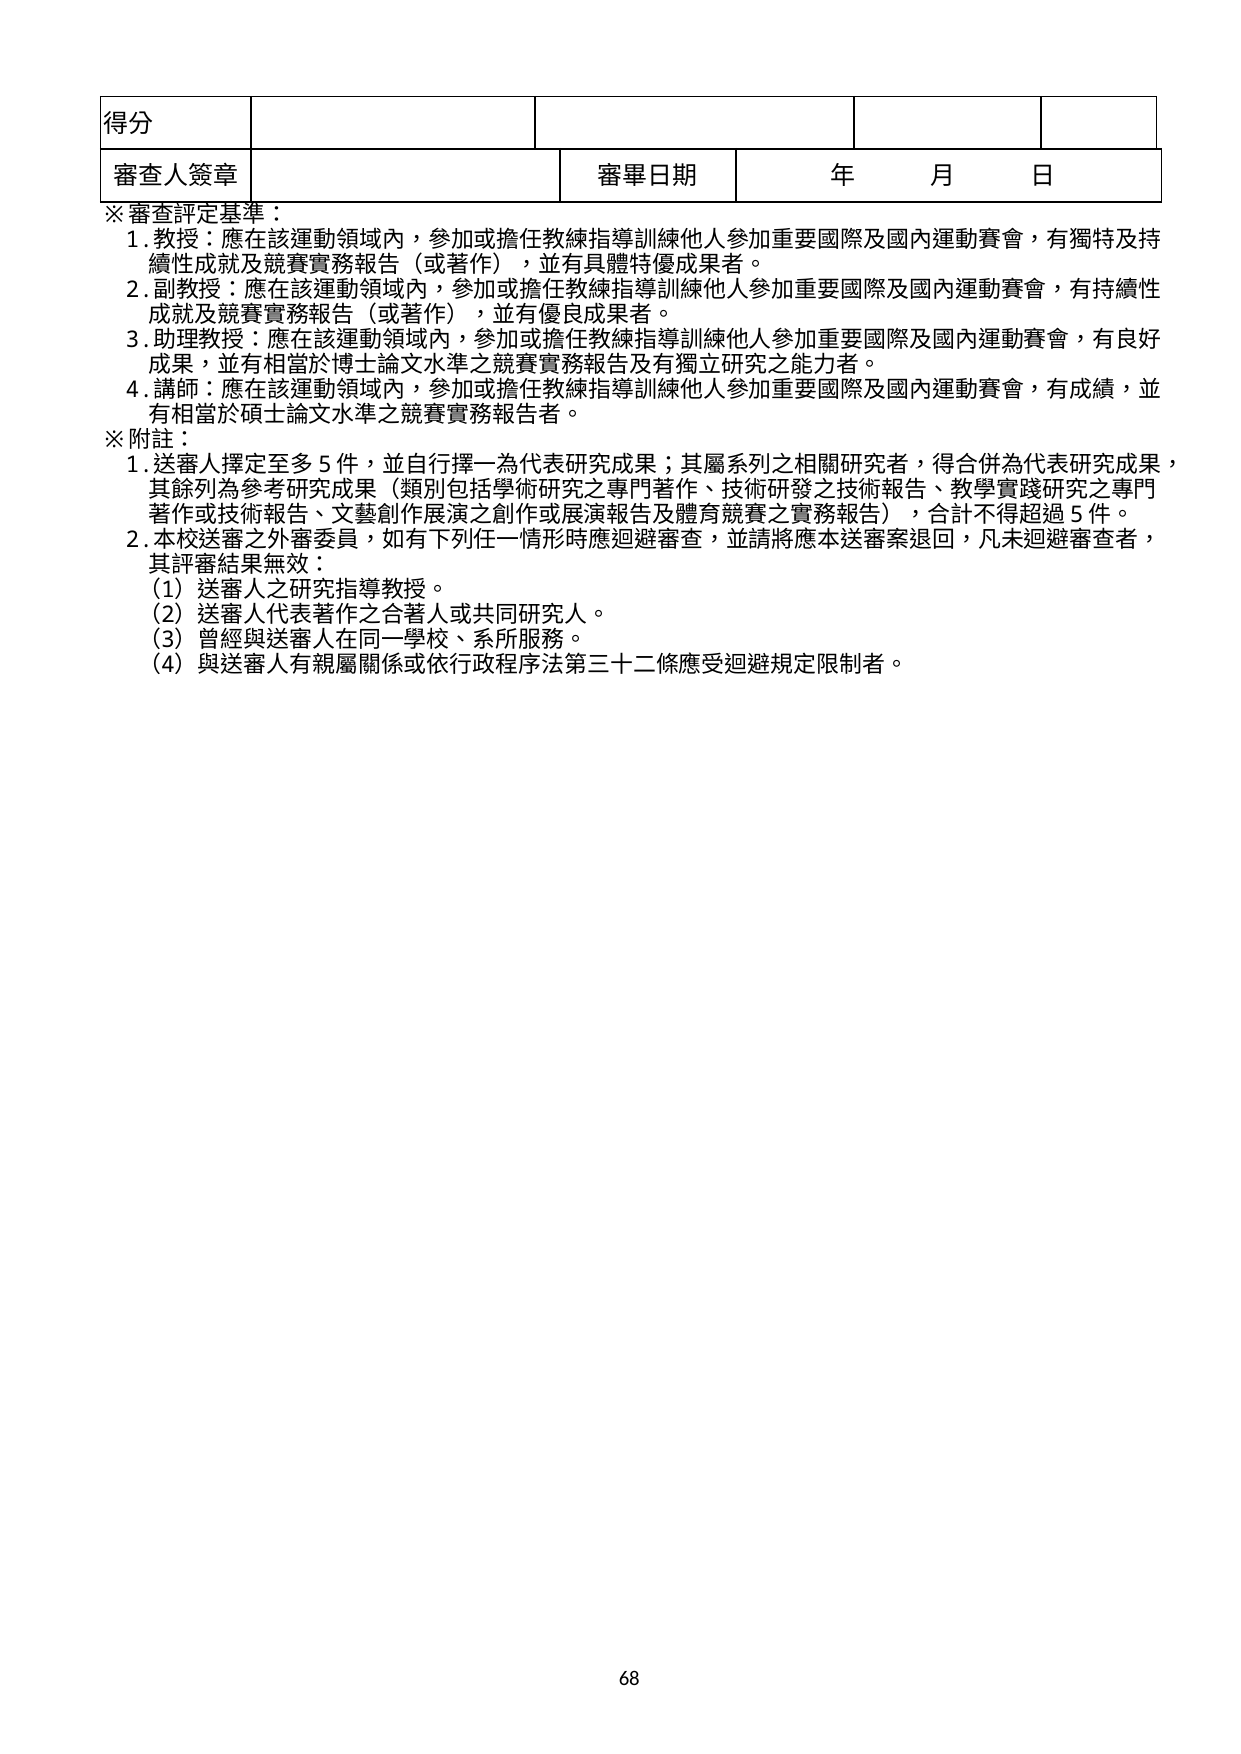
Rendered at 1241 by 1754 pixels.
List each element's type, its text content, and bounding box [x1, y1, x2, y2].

text ※附註： [100, 427, 1175, 452]
text 1.教授：應在該運動領域內，參加或擔任教練指導訓練他人參加重要國際及國內運動賽會，有獨特及持續性成就及競賽實務報告（或著作），並有具體特優成果者。 [125, 227, 1175, 277]
text 2.副教授：應在該運動領域內，參加或擔任教練指導訓練他人參加重要國際及國內運動賽會，有持續性成就及競賽實務報告（或著作），並有優良成果者。 [125, 277, 1175, 327]
table_cell [536, 97, 853, 148]
text ※審查評定基準： [100, 202, 1175, 227]
table_cell [855, 97, 1040, 148]
text （4）與送審人有親屬關係或依行政程序法第三十二條應受迴避規定限制者。 [138, 652, 1175, 677]
table_cell [1157, 96, 1161, 148]
text （1）送審人之研究指導教授。 [138, 577, 1175, 602]
text （2）送審人代表著作之合著人或共同研究人。 [138, 602, 1175, 627]
text 3.助理教授：應在該運動領域內，參加或擔任教練指導訓練他人參加重要國際及國內運動賽會，有良好成果，並有相當於博士論文水準之競賽實務報告及有獨立研究之能力者。 [125, 327, 1175, 377]
text 2.本校送審之外審委員，如有下列任一情形時應迴避審查，並請將應本送審案退回，凡未迴避審查者，其評審結果無效： [125, 527, 1175, 577]
table_cell [252, 150, 559, 201]
text 4.講師：應在該運動領域內，參加或擔任教練指導訓練他人參加重要國際及國內運動賽會，有成績，並有相當於碩士論文水準之競賽實務報告者。 [125, 377, 1175, 427]
table_cell 審查人簽章 [101, 150, 250, 201]
table_cell [252, 97, 534, 148]
text 1.送審人擇定至多5件，並自行擇一為代表研究成果；其屬系列之相關研究者，得合併為代表研究成果，其餘列為參考研究成果（類別包括學術研究之專門著作、技術研發之技術報告、教學實踐研究之專門著作或技術報告、文藝創作展演之創作或展演報告及體育競賽之實務報告），合計不得超過5件。 [125, 452, 1175, 527]
table_cell 得分 [101, 97, 250, 148]
text （3）曾經與送審人在同一學校、系所服務。 [138, 627, 1175, 652]
table_cell [1042, 97, 1156, 148]
table_cell 年 月 日 [737, 150, 1161, 201]
table_cell 審畢日期 [561, 150, 735, 201]
